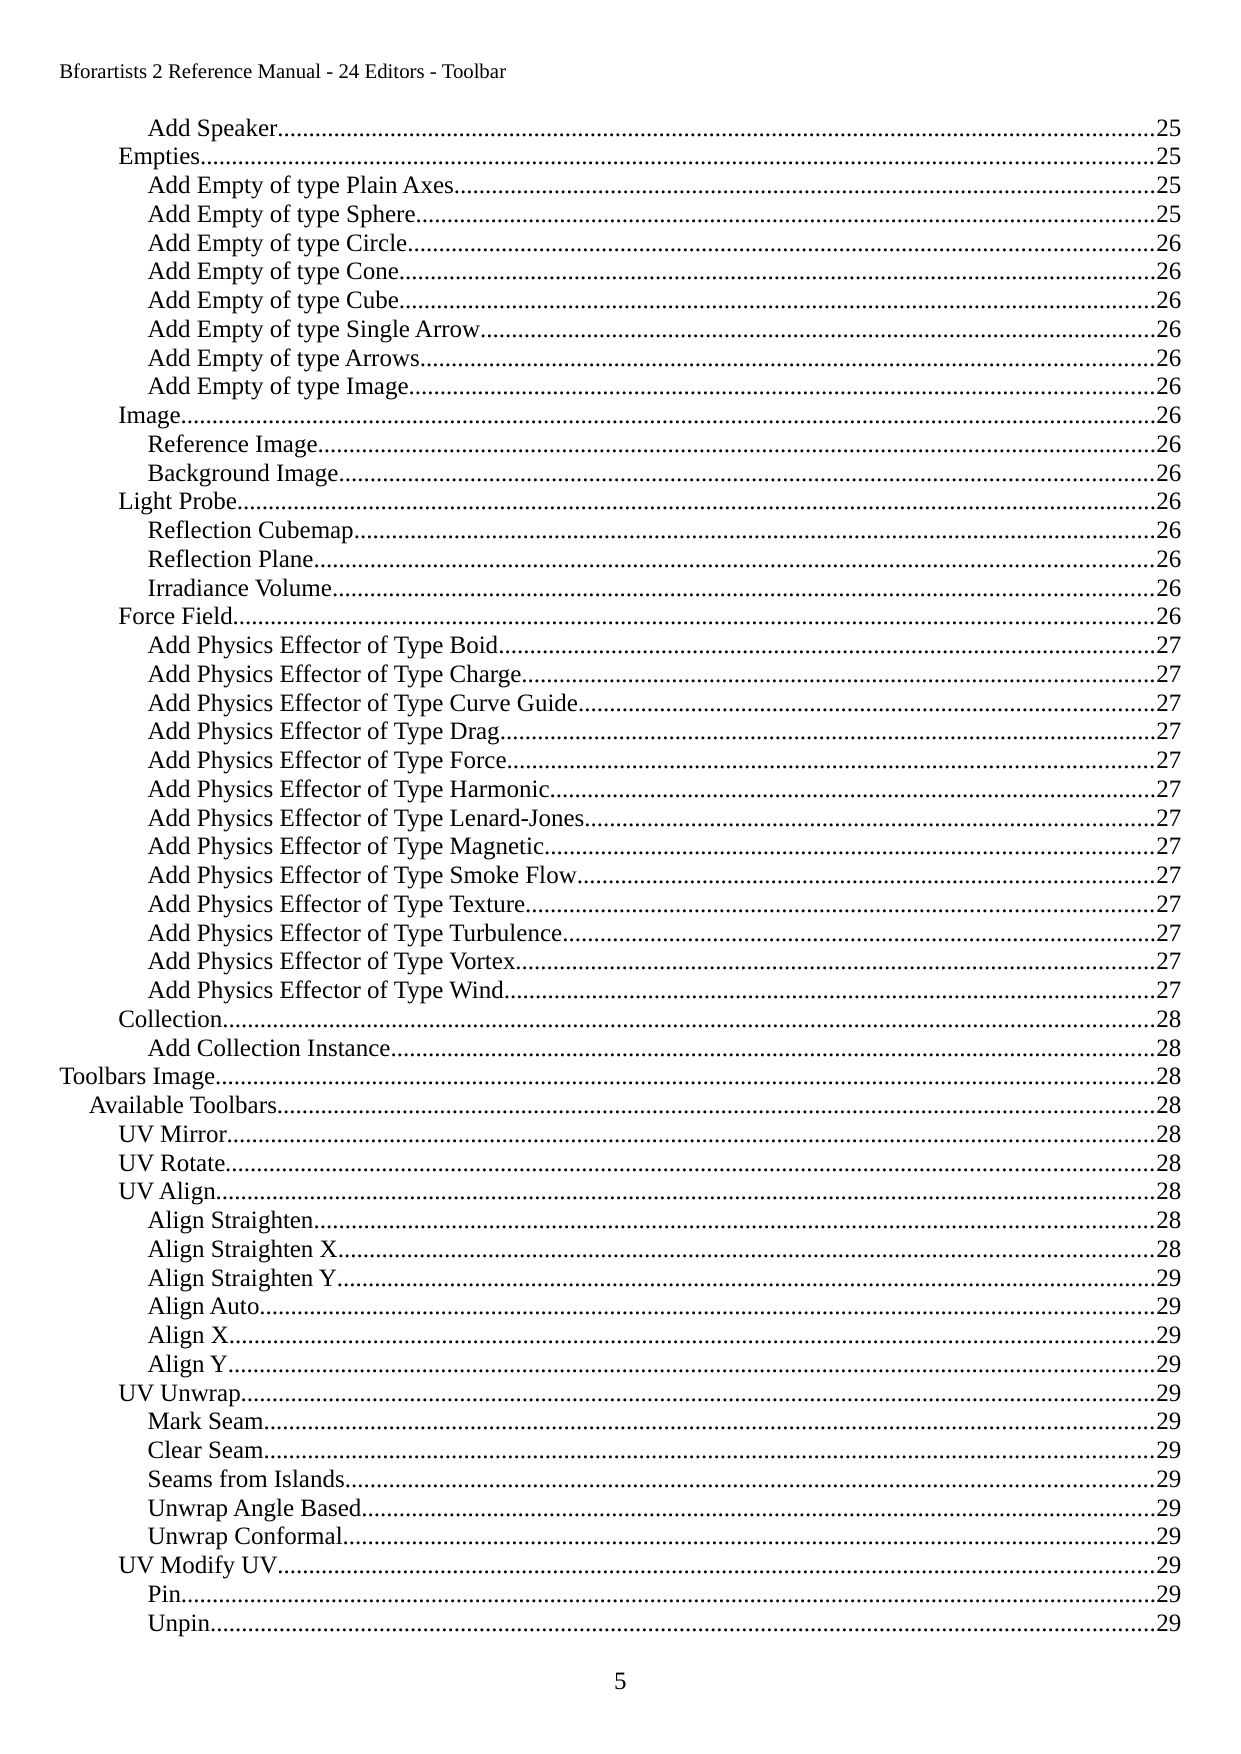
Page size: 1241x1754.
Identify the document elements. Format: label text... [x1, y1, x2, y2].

text UV Modify UV 29 [118, 1550, 1181, 1579]
text Align Auto 29 [147, 1291, 1181, 1320]
text Add Physics Effector of Type Smoke Flow 27 [147, 860, 1181, 889]
text Add Speaker 25 [147, 113, 1181, 141]
text Seams from Islands 29 [147, 1464, 1181, 1493]
text Add Physics Effector of Type Curve Guide 27 [147, 688, 1181, 716]
text Add Physics Effector of Type Harmonic 27 [147, 774, 1181, 803]
text Add Empty of type Cone 26 [147, 256, 1181, 285]
text Add Physics Effector of Type Force 27 [147, 745, 1181, 774]
text Align Straighten Y 29 [147, 1263, 1181, 1291]
text Add Empty of type Cube 26 [147, 285, 1181, 314]
text Reflection Cubemap 26 [147, 515, 1181, 544]
text Align Y 29 [147, 1349, 1181, 1378]
text Irradiance Volume 26 [147, 573, 1181, 601]
text Add Physics Effector of Type Charge 27 [147, 659, 1181, 688]
text Add Collection Instance 28 [147, 1033, 1181, 1061]
text Align Straighten 28 [147, 1205, 1181, 1234]
text Add Empty of type Plain Axes 25 [147, 170, 1181, 199]
text Clear Seam 29 [147, 1435, 1181, 1464]
text Unwrap Conformal 29 [147, 1521, 1181, 1550]
text Empties 25 [118, 141, 1181, 170]
text Add Empty of type Image 26 [147, 371, 1181, 400]
text Force Field 26 [118, 601, 1181, 630]
text Toolbars Image 28 [59, 1061, 1181, 1090]
text Add Physics Effector of Type Vortex 27 [147, 946, 1181, 975]
text Add Empty of type Arrows 26 [147, 343, 1181, 371]
text Add Physics Effector of Type Wind 27 [147, 975, 1181, 1004]
text Add Empty of type Circle 26 [147, 228, 1181, 256]
text UV Align 28 [118, 1176, 1181, 1205]
text Align X 29 [147, 1320, 1181, 1349]
text Reflection Plane 26 [147, 544, 1181, 573]
text Add Physics Effector of Type Lenard-Jones 27 [147, 803, 1181, 831]
text Pin 29 [147, 1579, 1181, 1608]
text Reference Image 26 [147, 429, 1181, 458]
text Unwrap Angle Based 29 [147, 1493, 1181, 1521]
text Add Physics Effector of Type Texture 27 [147, 889, 1181, 918]
text Collection 28 [118, 1004, 1181, 1033]
text Unpin 29 [147, 1608, 1181, 1636]
text Align Straighten X 28 [147, 1234, 1181, 1263]
text UV Mirror 28 [118, 1119, 1181, 1148]
text Add Physics Effector of Type Boid 27 [147, 630, 1181, 659]
text Mark Seam 29 [147, 1406, 1181, 1435]
text Available Toolbars 28 [88, 1090, 1181, 1119]
text Add Empty of type Single Arrow 26 [147, 314, 1181, 343]
text Add Physics Effector of Type Magnetic 27 [147, 831, 1181, 860]
text Light Probe 26 [118, 486, 1181, 515]
text Add Physics Effector of Type Drag 27 [147, 716, 1181, 745]
text Add Physics Effector of Type Turbulence 27 [147, 918, 1181, 946]
text Image 26 [118, 400, 1181, 429]
text Add Empty of type Sphere 25 [147, 199, 1181, 228]
text Background Image 26 [147, 458, 1181, 486]
text UV Unwrap 29 [118, 1378, 1181, 1406]
text UV Rotate 28 [118, 1148, 1181, 1176]
